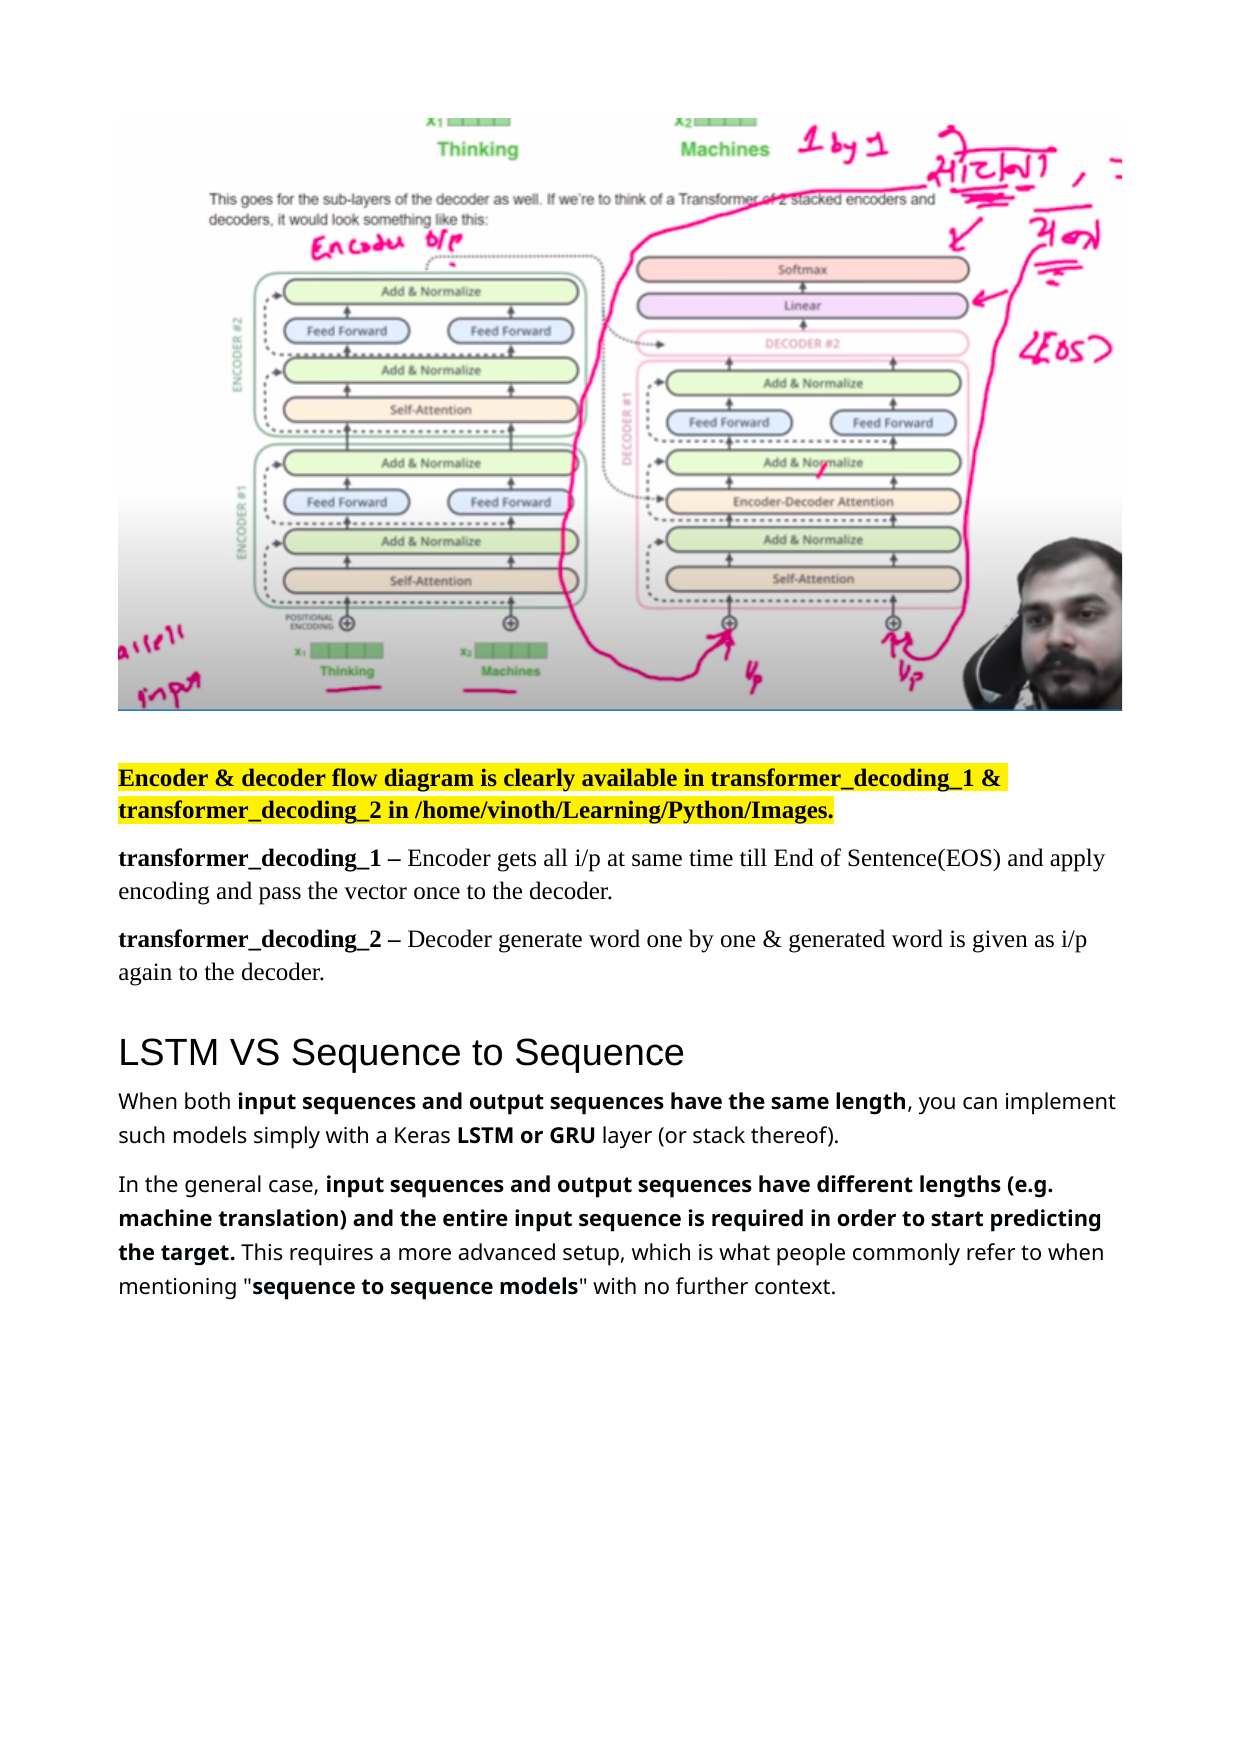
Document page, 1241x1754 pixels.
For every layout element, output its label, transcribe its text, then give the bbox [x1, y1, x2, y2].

text In the general case, input sequences and output sequences have different lengths (e.g. machine translation) and the entire input sequence is required in order to start predicting the target. This requires a more advanced setup, which is what people commonly refer to when mentioning "sequence to sequence models" with no further context. [118, 1168, 1122, 1301]
picture [118, 118, 1123, 711]
text When both input sequences and output sequences have the same length, you can implement such models simply with a Keras LSTM or GRU layer (or stack thereof). [118, 1086, 1122, 1149]
text transformer_decoding_1 – Encoder gets all i/p at same time till End of Sentence(EOS) and apply encoding and pass the vector once to the decoder. [118, 843, 1122, 905]
text Encoder & decoder flow diagram is clearly available in transformer_decoding_1 & transformer_decoding_2 in /home/vinoth/Learning/Python/Images. [118, 763, 1122, 824]
text transformer_decoding_2 – Decoder generate word one by one & generated word is given as i/p again to the decoder. [118, 924, 1122, 986]
subtitle LSTM VS Sequence to Sequence [118, 1029, 1122, 1073]
